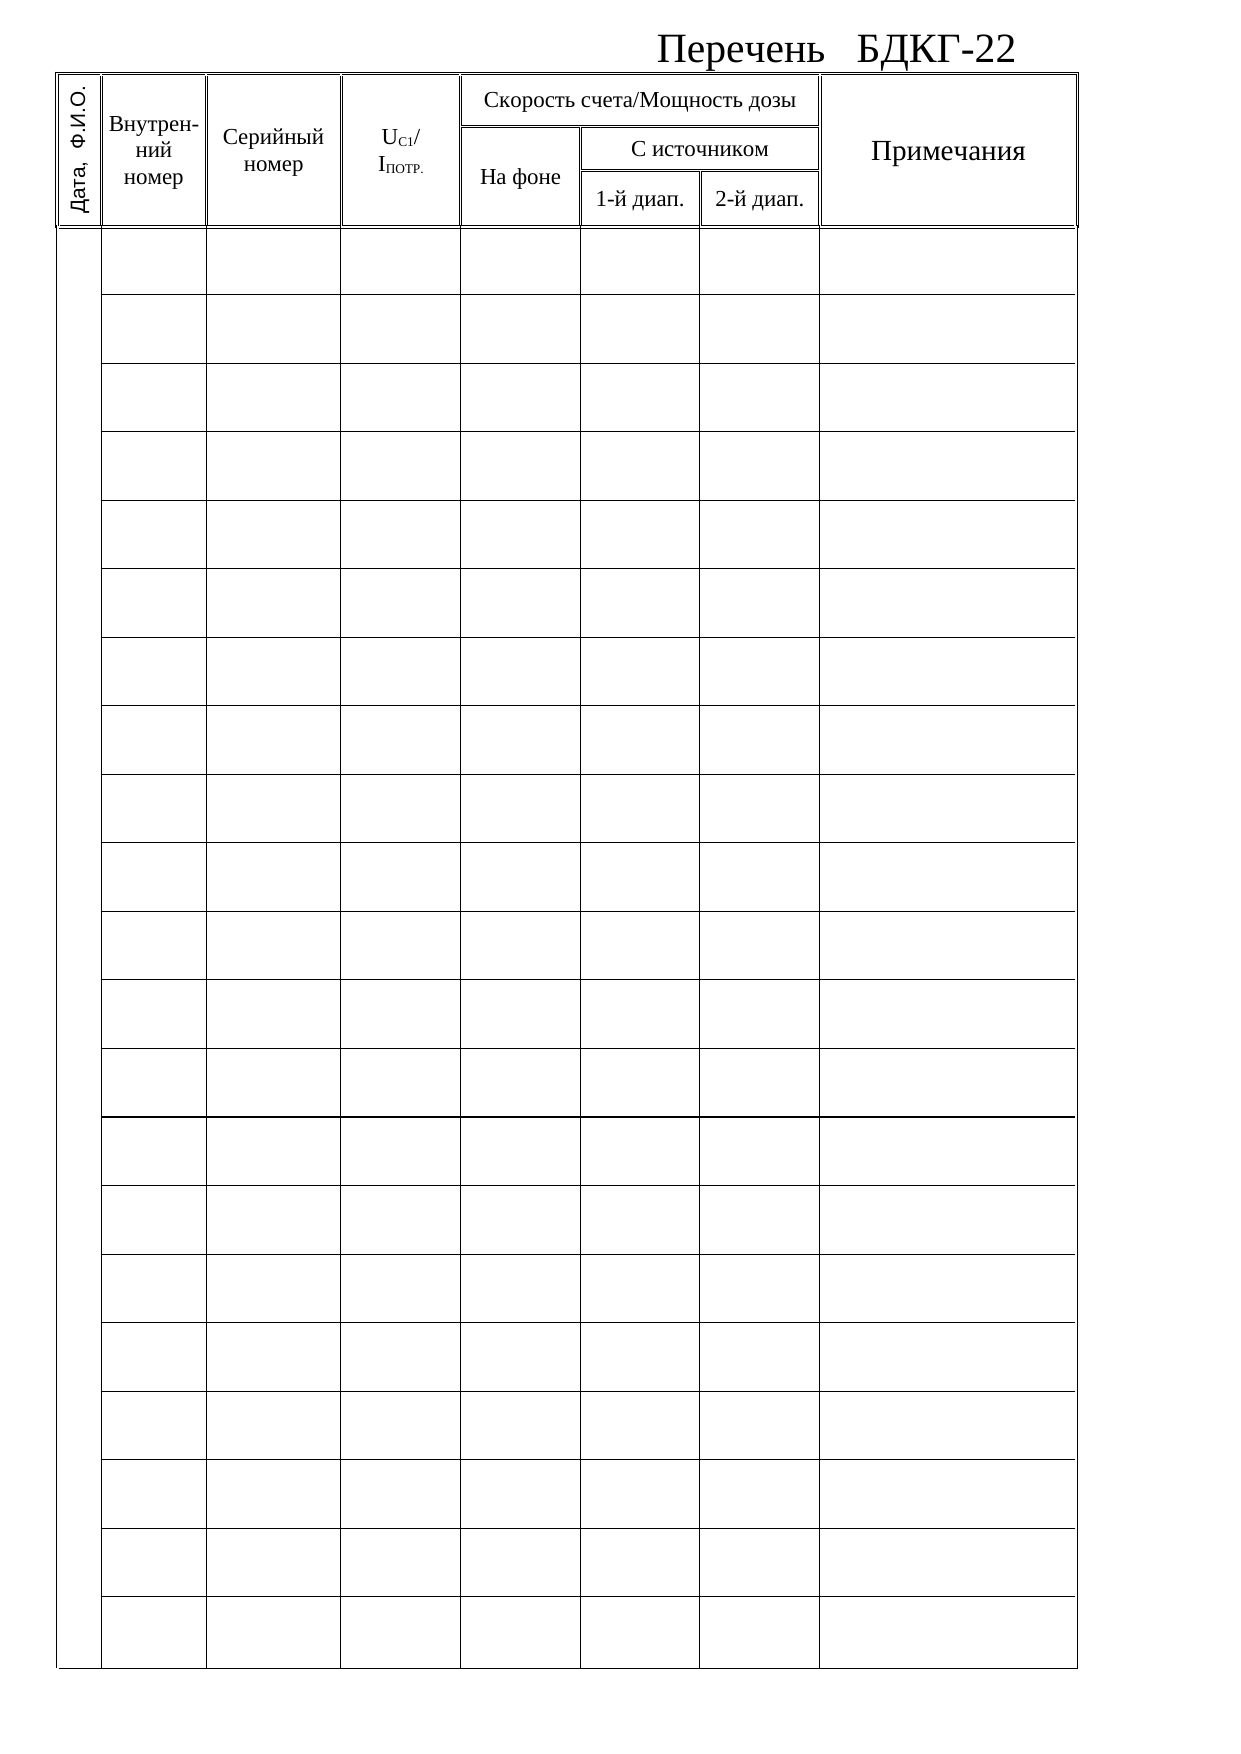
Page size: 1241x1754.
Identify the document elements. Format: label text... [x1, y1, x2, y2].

table_cell [700, 1392, 819, 1459]
table_cell [700, 1255, 819, 1322]
table_cell [700, 775, 819, 842]
table_cell [820, 500, 1077, 568]
table_cell [581, 1392, 699, 1459]
table_cell [461, 1597, 580, 1667]
table_cell [461, 1460, 580, 1528]
table_cell [341, 1255, 460, 1322]
text Перечень БДКГ-22 [121, 24, 1016, 72]
table_cell [207, 1392, 340, 1459]
table_cell [461, 1392, 580, 1459]
table_cell [461, 1529, 580, 1596]
table_cell На фоне [462, 128, 579, 225]
table_cell [461, 980, 580, 1048]
table_cell [461, 1186, 580, 1253]
table_cell [102, 1392, 206, 1459]
table_cell [207, 364, 340, 431]
table_cell [207, 1460, 340, 1528]
table_cell [57, 225, 101, 1667]
table_cell [581, 295, 699, 362]
table_cell [102, 1323, 206, 1391]
table_cell [700, 843, 819, 911]
table_cell [700, 638, 819, 705]
table_cell [207, 1118, 340, 1185]
table_cell [700, 1460, 819, 1528]
table_cell [102, 1255, 206, 1322]
table_cell [341, 569, 460, 637]
table_cell [820, 1528, 1077, 1596]
table_cell [581, 569, 699, 637]
table_cell [581, 1323, 699, 1391]
table_cell [102, 295, 206, 362]
table_cell [820, 1116, 1077, 1185]
table_cell [581, 1529, 699, 1596]
table_cell [461, 706, 580, 774]
table_cell [461, 229, 580, 294]
table_cell [820, 979, 1077, 1048]
table_cell [700, 980, 819, 1048]
table_cell [102, 775, 206, 842]
table_cell [461, 364, 580, 431]
table_cell [102, 432, 206, 499]
table_cell [820, 1322, 1077, 1391]
table_cell [102, 569, 206, 637]
table_cell [581, 1460, 699, 1528]
table_cell [820, 294, 1077, 362]
table_cell [341, 295, 460, 362]
table_cell [341, 1186, 460, 1253]
table_cell [207, 638, 340, 705]
table_cell [102, 1529, 206, 1596]
table_cell [581, 706, 699, 774]
table_cell [341, 980, 460, 1048]
table_cell [581, 843, 699, 911]
table_header Внутрен-ний номер [101, 73, 206, 225]
table_cell [581, 1118, 699, 1185]
table_cell [700, 364, 819, 431]
table_cell [207, 1323, 340, 1391]
table_cell [581, 432, 699, 499]
table_cell [581, 1255, 699, 1322]
table_cell [581, 775, 699, 842]
table_cell [700, 295, 819, 362]
table_cell [207, 1597, 340, 1667]
table_cell [700, 1323, 819, 1391]
table_cell [461, 912, 580, 979]
table_cell [341, 1529, 460, 1596]
table_cell [461, 1049, 580, 1116]
table_cell [461, 1255, 580, 1322]
table_cell [102, 843, 206, 911]
table_cell [102, 638, 206, 705]
table_cell [341, 843, 460, 911]
table_cell [820, 842, 1077, 911]
table_cell [581, 1597, 699, 1667]
table_cell [207, 1186, 340, 1253]
table_cell [820, 1185, 1077, 1253]
table_cell [102, 912, 206, 979]
table_header Серийный номер [206, 73, 341, 225]
table_cell [341, 1049, 460, 1116]
table_cell [341, 638, 460, 705]
table_cell [207, 980, 340, 1048]
table_cell [102, 1460, 206, 1528]
table_cell [341, 501, 460, 568]
table_cell [102, 364, 206, 431]
table_cell С источником [582, 128, 818, 169]
table_cell [207, 1529, 340, 1596]
table_header Примечания [820, 75, 1076, 225]
table_cell [341, 1597, 460, 1667]
table_header UC1/ IПОТР. [341, 73, 460, 225]
table_cell [341, 775, 460, 842]
table_cell [820, 568, 1077, 637]
table_cell [341, 1460, 460, 1528]
table_cell [820, 911, 1077, 979]
table_cell [461, 775, 580, 842]
table_cell [581, 980, 699, 1048]
table_cell [461, 432, 580, 499]
table_cell [461, 295, 580, 362]
table_cell [820, 637, 1077, 705]
table_cell [820, 774, 1077, 842]
table_cell [341, 364, 460, 431]
table_cell [700, 569, 819, 637]
table_cell [207, 843, 340, 911]
table_cell [461, 569, 580, 637]
table_cell [341, 1392, 460, 1459]
table_cell [700, 432, 819, 499]
table_cell [207, 1255, 340, 1322]
table_cell [581, 912, 699, 979]
table_cell [581, 1186, 699, 1253]
table_cell [461, 1118, 580, 1185]
table_cell [700, 1118, 819, 1185]
table_cell 1-й диап. [582, 172, 699, 225]
table_cell [461, 843, 580, 911]
table_cell [461, 1323, 580, 1391]
table_cell [341, 912, 460, 979]
table_cell [700, 1529, 819, 1596]
table_cell [341, 432, 460, 499]
table_cell [820, 431, 1077, 499]
table_cell 2-й диап. [702, 172, 818, 225]
table_cell [820, 1391, 1077, 1459]
table_cell [700, 229, 819, 294]
table_cell [102, 980, 206, 1048]
table_cell [207, 295, 340, 362]
table_cell [820, 1048, 1077, 1116]
table_cell [700, 1597, 819, 1667]
table_cell [207, 229, 340, 294]
table_cell [207, 432, 340, 499]
table_cell [581, 364, 699, 431]
table_cell [700, 912, 819, 979]
table_cell [700, 706, 819, 774]
table_cell [102, 229, 206, 294]
table_cell [102, 501, 206, 568]
table_cell [581, 229, 699, 294]
table_cell [207, 1049, 340, 1116]
table_cell [102, 1597, 206, 1667]
table_cell [341, 706, 460, 774]
table_cell [820, 1254, 1077, 1322]
table_cell [461, 638, 580, 705]
table_cell [581, 638, 699, 705]
table_cell [102, 1118, 206, 1185]
table_cell [102, 706, 206, 774]
table_cell [820, 1459, 1077, 1528]
table_cell [207, 775, 340, 842]
table_cell [820, 1596, 1077, 1667]
table_cell [820, 705, 1077, 774]
table_cell [820, 225, 1077, 294]
table_cell [207, 912, 340, 979]
table_cell [102, 1186, 206, 1253]
table_cell [207, 501, 340, 568]
table_cell [820, 363, 1077, 431]
table_cell [581, 501, 699, 568]
table_cell [700, 1186, 819, 1253]
table_cell [341, 1118, 460, 1185]
table_cell [207, 706, 340, 774]
table_cell [461, 501, 580, 568]
table_cell [341, 1323, 460, 1391]
table_cell [102, 1049, 206, 1116]
table_cell [700, 501, 819, 568]
table_cell [207, 569, 340, 637]
table_header Скорость счета/Мощность дозы [460, 73, 819, 125]
table_cell [700, 1049, 819, 1116]
table_cell [581, 1049, 699, 1116]
table_cell [341, 229, 460, 294]
table_header Дата, Ф.И.О. [59, 73, 101, 225]
